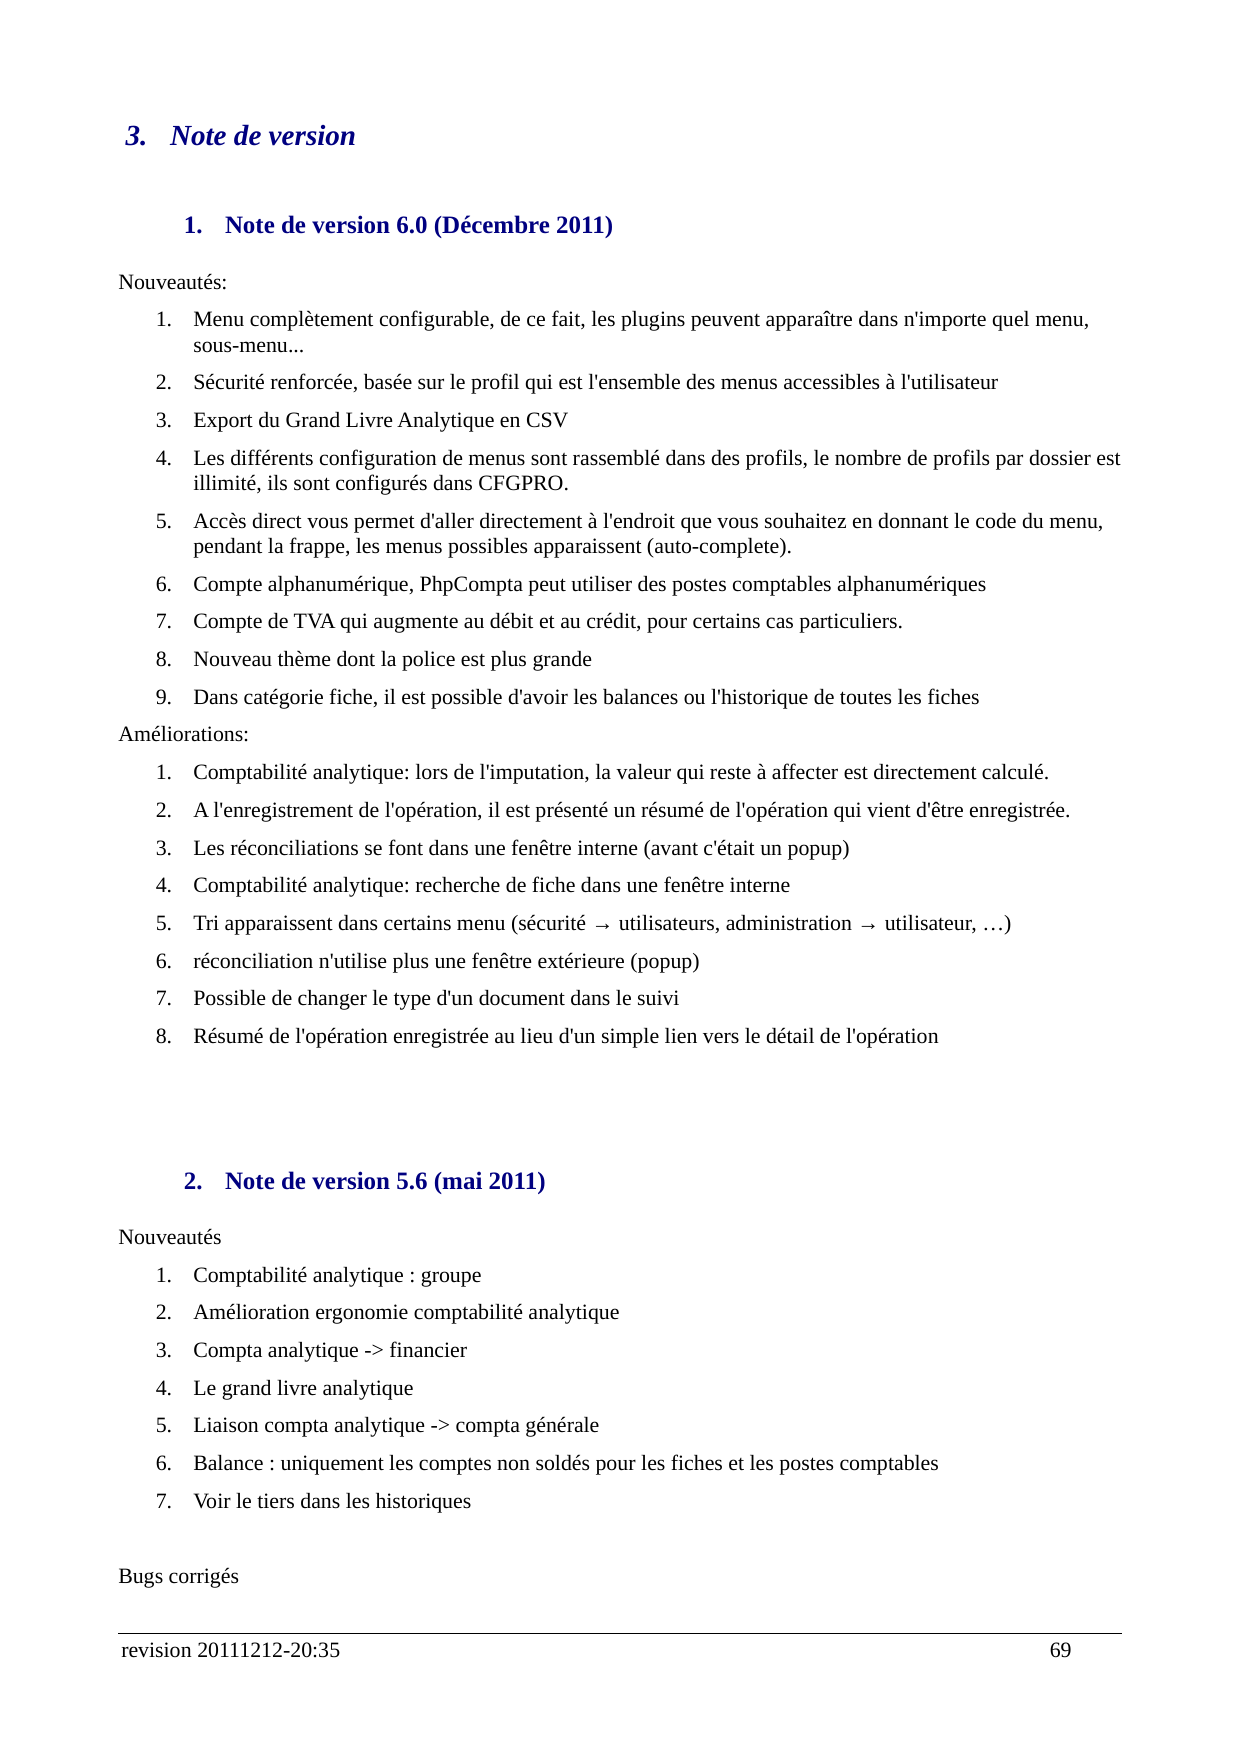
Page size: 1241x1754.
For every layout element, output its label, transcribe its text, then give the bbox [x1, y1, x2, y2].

text Nouveautés: [118, 269, 1122, 294]
list A l'enregistrement de l'opération, il est présenté un résumé de l'opération qui vient d'être enregistrée. [156, 797, 1122, 822]
text Améliorations: [118, 721, 1122, 747]
list Export du Grand Livre Analytique en CSV [156, 407, 1122, 432]
text Bugs corrigés [118, 1563, 1122, 1588]
subtitle Note de version 5.6 (mai 2011) [177, 1166, 1122, 1194]
list réconciliation n'utilise plus une fenêtre extérieure (popup) [156, 948, 1122, 973]
list Comptabilité analytique : groupe [156, 1262, 1122, 1287]
list Sécurité renforcée, basée sur le profil qui est l'ensemble des menus accessibles à l'utilisateur [156, 369, 1122, 394]
list Comptabilité analytique: lors de l'imputation, la valeur qui reste à affecter est directement calculé. [156, 759, 1122, 784]
list Compte alphanumérique, PhpCompta peut utiliser des postes comptables alphanumériques [156, 571, 1122, 596]
subtitle Note de version 6.0 (Décembre 2011) [177, 211, 1122, 239]
list Compte de TVA qui augmente au débit et au crédit, pour certains cas particuliers. [156, 608, 1122, 633]
list Résumé de l'opération enregistrée au lieu d'un simple lien vers le détail de l'opération [156, 1023, 1122, 1048]
list Le grand livre analytique [156, 1375, 1122, 1400]
list Nouveau thème dont la police est plus grande [156, 646, 1122, 671]
list Compta analytique -> financier [156, 1337, 1122, 1362]
list Les réconciliations se font dans une fenêtre interne (avant c'était un popup) [156, 834, 1122, 860]
list Dans catégorie fiche, il est possible d'avoir les balances ou l'historique de toutes les fiches [156, 684, 1122, 709]
list Liaison compta analytique -> compta générale [156, 1412, 1122, 1438]
list Menu complètement configurable, de ce fait, les plugins peuvent apparaître dans n'importe quel menu, sous-menu... [156, 306, 1122, 357]
list Accès direct vous permet d'aller directement à l'endroit que vous souhaitez en donnant le code du menu, pendant la frappe, les menus possibles apparaissent (auto-complete). [156, 508, 1122, 558]
list Comptabilité analytique: recherche de fiche dans une fenêtre interne [156, 872, 1122, 897]
list Les différents configuration de menus sont rassemblé dans des profils, le nombre de profils par dossier est illimité, ils sont configurés dans CFGPRO. [156, 445, 1122, 495]
list Amélioration ergonomie comptabilité analytique [156, 1299, 1122, 1324]
list Tri apparaissent dans certains menu (sécurité → utilisateurs, administration → utilisateur, …) [156, 910, 1122, 935]
subtitle Note de version [118, 118, 1122, 152]
list Balance : uniquement les comptes non soldés pour les fiches et les postes comptables [156, 1450, 1122, 1475]
list Possible de changer le type d'un document dans le suivi [156, 985, 1122, 1011]
list Voir le tiers dans les historiques [156, 1488, 1122, 1513]
text Nouveautés [118, 1224, 1122, 1249]
